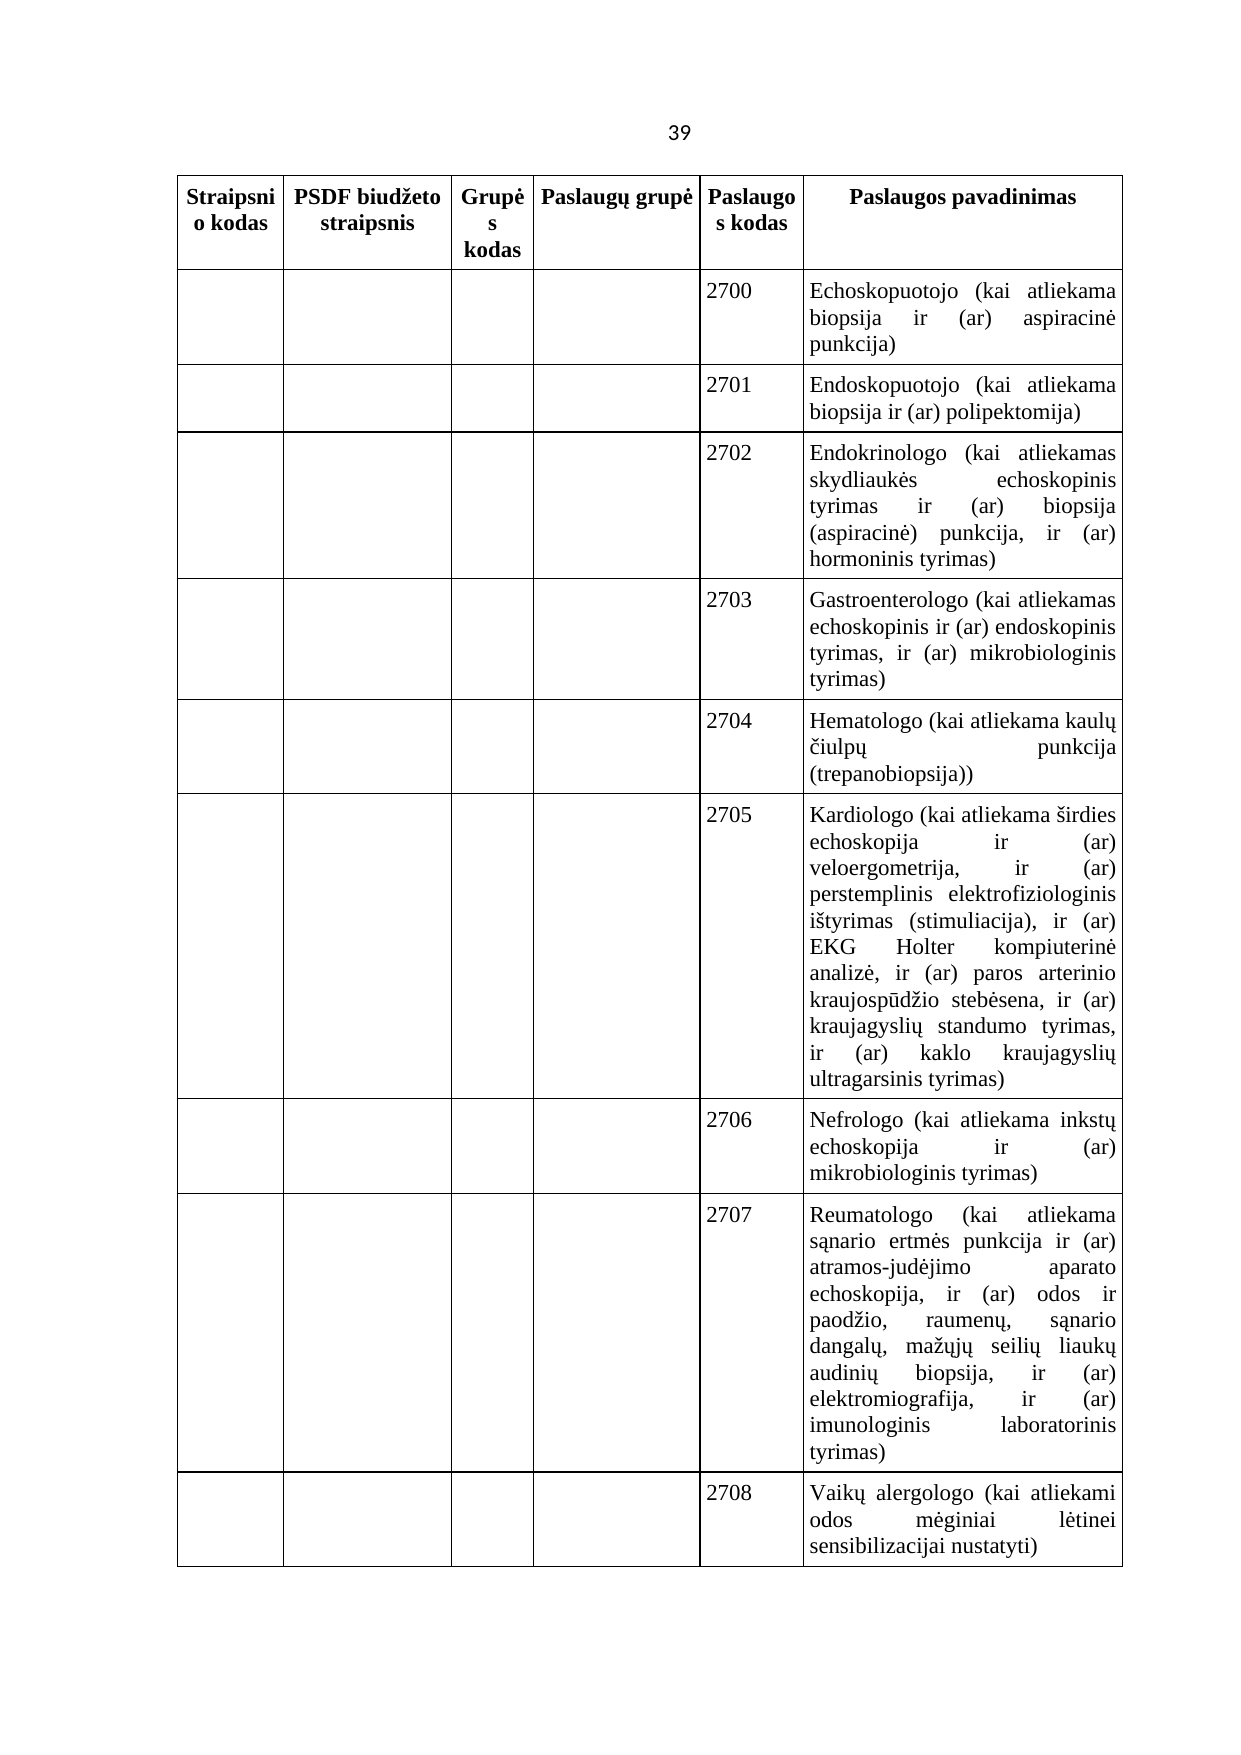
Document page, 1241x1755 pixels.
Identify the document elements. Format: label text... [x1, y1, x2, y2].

table_cell 2703 [701, 579, 803, 699]
table_cell [452, 579, 533, 699]
table_cell [534, 1099, 699, 1193]
table_cell Vaikų alergologo (kai atliekami odos mėginiai lėtinei sensibilizacijai nustatyti) [804, 1473, 1122, 1566]
table_cell 2700 [701, 270, 803, 363]
table_cell [534, 270, 699, 363]
table_cell 2705 [701, 794, 803, 1098]
table_header Grupės kodas [452, 176, 533, 269]
table_cell Endokrinologo (kai atliekamas skydliaukės echoskopinis tyrimas ir (ar) biopsija (aspiracinė) punkcija, ir (ar) hormoninis tyrimas) [804, 433, 1122, 578]
table_cell [534, 700, 699, 793]
table_cell 2708 [701, 1473, 803, 1566]
table_cell 2702 [701, 433, 803, 578]
table_cell [178, 579, 283, 699]
table_cell 2704 [701, 700, 803, 793]
table_cell [534, 365, 699, 431]
table_cell Kardiologo (kai atliekama širdies echoskopija ir (ar) veloergometrija, ir (ar) perstemplinis elektrofiziologinis ištyrimas (stimuliacija), ir (ar) EKG Holter kompiuterinė analizė, ir (ar) paros arterinio kraujospūdžio stebėsena, ir (ar) kraujagyslių standumo tyrimas, ir (ar) kaklo kraujagyslių ultragarsinis tyrimas) [804, 794, 1122, 1098]
table_cell Endoskopuotojo (kai atliekama biopsija ir (ar) polipektomija) [804, 365, 1122, 431]
table_cell [534, 579, 699, 699]
table_cell [452, 270, 533, 363]
table_cell [284, 794, 451, 1098]
table_cell [178, 1194, 283, 1471]
table_cell [284, 579, 451, 699]
table_cell [452, 1099, 533, 1193]
table_header Paslaugos pavadinimas [804, 176, 1122, 269]
table_cell [284, 270, 451, 363]
table_cell [452, 794, 533, 1098]
table_cell [452, 1473, 533, 1566]
table_cell [534, 794, 699, 1098]
table_cell 2706 [701, 1099, 803, 1193]
table_cell [534, 433, 699, 578]
table_cell [534, 1194, 699, 1471]
table_cell [178, 1099, 283, 1193]
table_cell [178, 1473, 283, 1566]
table_cell [284, 1099, 451, 1193]
table_cell [452, 700, 533, 793]
table_cell Nefrologo (kai atliekama inkstų echoskopija ir (ar) mikrobiologinis tyrimas) [804, 1099, 1122, 1193]
table_cell [284, 433, 451, 578]
table_cell [534, 1473, 699, 1566]
table_cell 2707 [701, 1194, 803, 1471]
table_cell Reumatologo (kai atliekama sąnario ertmės punkcija ir (ar) atramos-judėjimo aparato echoskopija, ir (ar) odos ir paodžio, raumenų, sąnario dangalų, mažųjų seilių liaukų audinių biopsija, ir (ar) elektromiografija, ir (ar) imunologinis laboratorinis tyrimas) [804, 1194, 1122, 1471]
table_cell Echoskopuotojo (kai atliekama biopsija ir (ar) aspiracinė punkcija) [804, 270, 1122, 363]
table_cell [178, 270, 283, 363]
table_header Paslaugų grupė [534, 176, 699, 269]
table_cell [284, 1194, 451, 1471]
table_cell [284, 365, 451, 431]
table_cell [284, 1473, 451, 1566]
table_cell [178, 794, 283, 1098]
table_cell [178, 365, 283, 431]
table_cell [452, 433, 533, 578]
table_cell [452, 1194, 533, 1471]
table_header PSDF biudžeto straipsnis [284, 176, 451, 269]
table_cell [178, 700, 283, 793]
table_cell [452, 365, 533, 431]
table_cell [178, 433, 283, 578]
table_header Paslaugos kodas [701, 176, 803, 269]
table_cell Hematologo (kai atliekama kaulų čiulpų punkcija (trepanobiopsija)) [804, 700, 1122, 793]
table_cell [284, 700, 451, 793]
table_cell 2701 [701, 365, 803, 431]
table_cell Gastroenterologo (kai atliekamas echoskopinis ir (ar) endoskopinis tyrimas, ir (ar) mikrobiologinis tyrimas) [804, 579, 1122, 699]
table_header Straipsnio kodas [178, 176, 283, 269]
